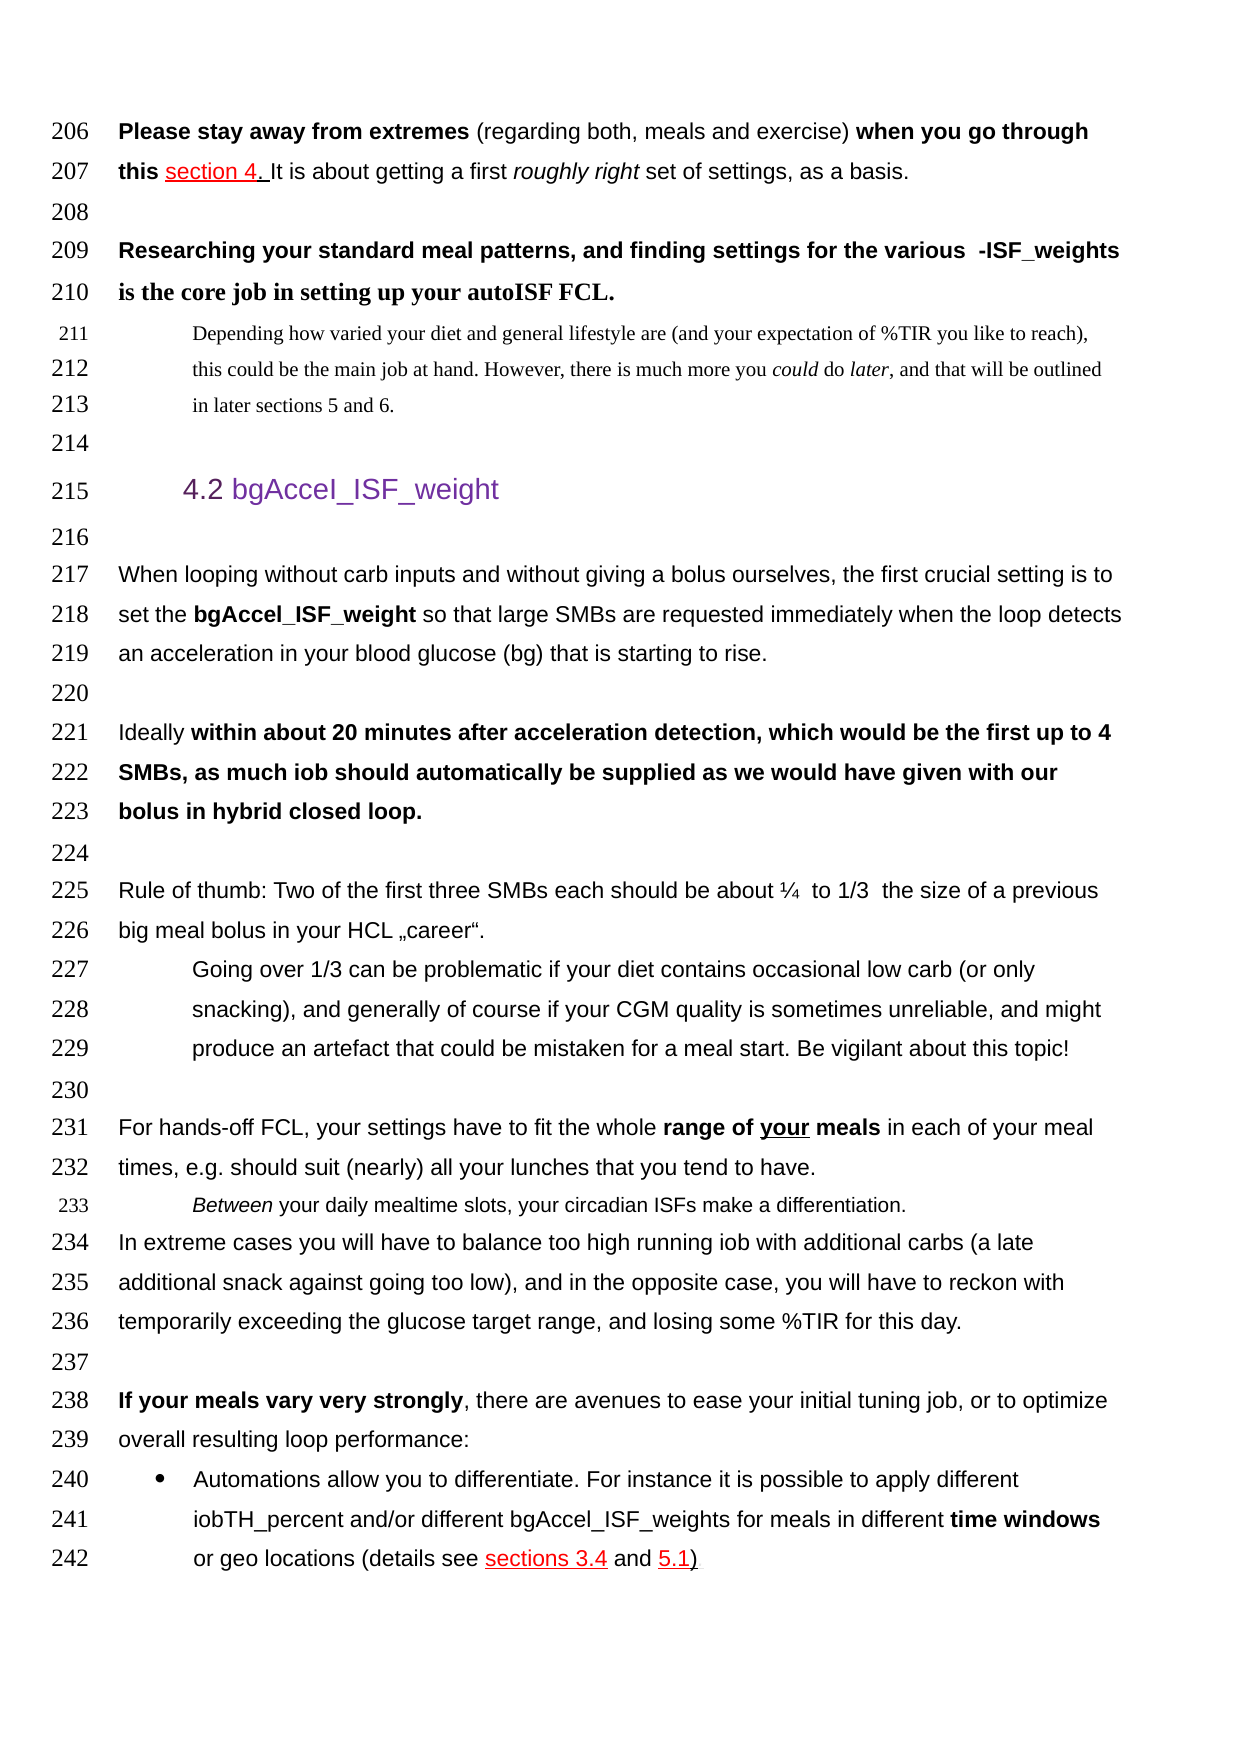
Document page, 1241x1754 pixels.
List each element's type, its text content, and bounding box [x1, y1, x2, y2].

list Automations allow you to differentiate. For instance it is possible to apply different iobTH_percent and/or different bgAccel_ISF_weights for meals in different time windows or geo locations (details see sections 3.4 and 5.1). [156, 1466, 1122, 1572]
text Between your daily mealtime slots, your circadian ISFs make a differentiation. [192, 1193, 1122, 1217]
text Going over 1/3 can be problematic if your diet contains occasional low carb (or only snacking), and generally of course if your CGM quality is sometimes unreliable, and might produce an artefact that could be mistaken for a meal start. Be vigilant about this topic! [192, 956, 1122, 1062]
text 4.2 bgAcceI_ISF_weight [118, 472, 1122, 505]
text For hands-off FCL, your settings have to fit the whole range of your meals in each of your meal times, e.g. should suit (nearly) all your lunches that you tend to have. [118, 1114, 1122, 1180]
text Depending how varied your diet and general lifestyle are (and your expectation of %TIR you like to reach), this could be the main job at hand. However, there is much more you could do later, and that will be outlined in later sections 5 and 6. [192, 320, 1122, 417]
text When looping without carb inputs and without giving a bolus ourselves, the first crucial setting is to set the bgAccel_ISF_weight so that large SMBs are requested immediately when the loop detects an acceleration in your blood glucose (bg) that is starting to rise. [118, 561, 1122, 667]
text In extreme cases you will have to balance too high running iob with additional carbs (a late additional snack against going too low), and in the opposite case, you will have to reckon with temporarily exceeding the glucose target range, and losing some %TIR for this day. [118, 1229, 1122, 1334]
text Please stay away from extremes (regarding both, meals and exercise) when you go through this section 4. It is about getting a first roughly right set of settings, as a basis. [118, 118, 1122, 184]
text If your meals vary very strongly, there are avenues to ease your initial tuning job, or to optimize overall resulting loop performance: [118, 1387, 1122, 1453]
text Rule of thumb: Two of the first three SMBs each should be about ¼ to 1/3 the size of a previous big meal bolus in your HCL „career“. [118, 877, 1122, 943]
text Ideally within about 20 minutes after acceleration detection, which would be the first up to 4 SMBs, as much iob should automatically be supplied as we would have given with our bolus in hybrid closed loop. [118, 719, 1122, 825]
text Researching your standard meal patterns, and finding settings for the various -ISF_weights is the core job in setting up your autoISF FCL. [118, 237, 1122, 306]
